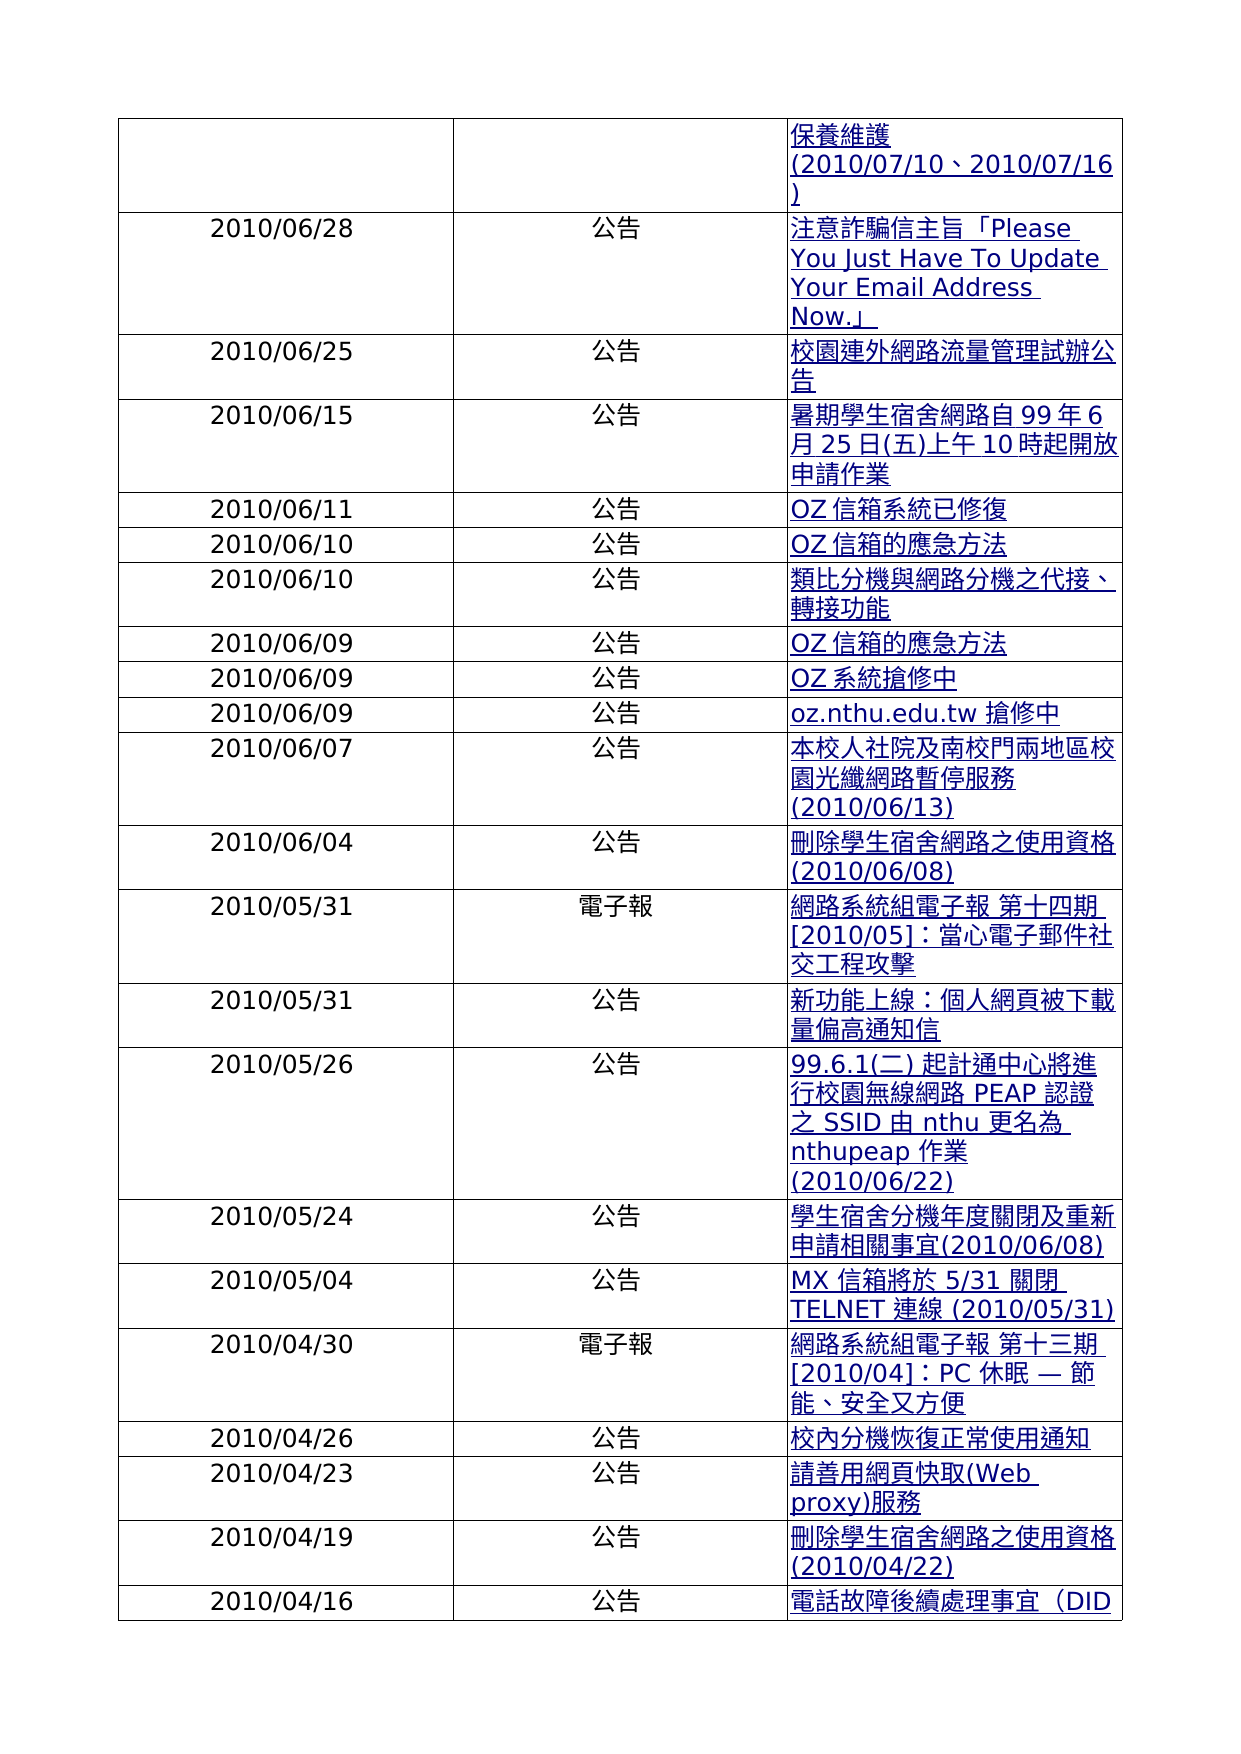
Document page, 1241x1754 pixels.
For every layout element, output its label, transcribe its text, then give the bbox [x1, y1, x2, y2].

table_cell 電話故障後續處理事宜（DID [788, 1586, 1122, 1619]
table_cell 請善用網頁快取(Web proxy)服務 [788, 1457, 1122, 1520]
table_cell 公告 [454, 984, 787, 1047]
table_cell 2010/05/31 [119, 890, 453, 983]
table_cell 網路系統組電子報 第十四期 [2010/05]：當心電子郵件社交工程攻擊 [788, 890, 1122, 983]
table_cell 2010/04/16 [119, 1586, 453, 1619]
table_cell 2010/06/25 [119, 335, 453, 398]
table_cell 2010/06/09 [119, 662, 453, 697]
table_cell 2010/05/26 [119, 1048, 453, 1199]
table_cell 2010/05/24 [119, 1200, 453, 1263]
table_cell 2010/06/09 [119, 698, 453, 732]
table_cell 2010/06/04 [119, 826, 453, 889]
table_cell OZ信箱系統已修復 [788, 493, 1122, 527]
table_cell 公告 [454, 1586, 787, 1619]
table_cell 2010/06/09 [119, 627, 453, 661]
table_cell 本校人社院及南校門兩地區校園光纖網路暫停服務(2010/06/13) [788, 733, 1122, 825]
table_cell 校內分機恢復正常使用通知 [788, 1422, 1122, 1456]
table_cell OZ信箱的應急方法 [788, 627, 1122, 661]
table_cell 公告 [454, 1521, 787, 1584]
table_cell 2010/06/07 [119, 733, 453, 825]
table_cell OZ系統搶修中 [788, 662, 1122, 697]
table_cell 公告 [454, 493, 787, 527]
table_cell 2010/06/11 [119, 493, 453, 527]
table_cell 2010/05/04 [119, 1264, 453, 1327]
table_cell 公告 [454, 698, 787, 732]
table_cell 2010/06/15 [119, 400, 453, 492]
table_cell 2010/05/31 [119, 984, 453, 1047]
table_cell 公告 [454, 627, 787, 661]
table_cell [119, 119, 453, 212]
table_cell 2010/04/23 [119, 1457, 453, 1520]
table_cell 學生宿舍分機年度關閉及重新申請相關事宜(2010/06/08) [788, 1200, 1122, 1263]
table_cell 網路系統組電子報 第十三期 [2010/04]：PC 休眠 — 節能、安全又方便 [788, 1329, 1122, 1421]
table_cell 公告 [454, 1048, 787, 1199]
table_cell oz.nthu.edu.tw 搶修中 [788, 698, 1122, 732]
table_cell 刪除學生宿舍網路之使用資格(2010/04/22) [788, 1521, 1122, 1584]
table_cell 99.6.1(二) 起計通中心將進行校園無線網路 PEAP 認證之 SSID 由 nthu 更名為 nthupeap 作業(2010/06/22) [788, 1048, 1122, 1199]
table_cell 類比分機與網路分機之代接、轉接功能 [788, 563, 1122, 626]
table_cell 校園連外網路流量管理試辦公告 [788, 335, 1122, 398]
table_cell MX 信箱將於 5/31 關閉 TELNET 連線 (2010/05/31) [788, 1264, 1122, 1327]
table_cell OZ信箱的應急方法 [788, 528, 1122, 562]
table_cell 公告 [454, 826, 787, 889]
table_cell 公告 [454, 400, 787, 492]
table_cell 保養維護(2010/07/10、2010/07/16) [788, 119, 1122, 212]
table_cell 公告 [454, 563, 787, 626]
table_cell 公告 [454, 1200, 787, 1263]
table_cell 2010/06/10 [119, 528, 453, 562]
table_cell 2010/04/26 [119, 1422, 453, 1456]
table_cell 2010/06/10 [119, 563, 453, 626]
table_cell 暑期學生宿舍網路自99年6月25日(五)上午10時起開放申請作業 [788, 400, 1122, 492]
table_cell 公告 [454, 213, 787, 334]
table_cell 公告 [454, 733, 787, 825]
table_cell 公告 [454, 1264, 787, 1327]
table_cell 刪除學生宿舍網路之使用資格(2010/06/08) [788, 826, 1122, 889]
table_cell 公告 [454, 528, 787, 562]
table_cell 公告 [454, 662, 787, 697]
table_cell 2010/04/19 [119, 1521, 453, 1584]
table_cell 新功能上線：個人網頁被下載量偏高通知信 [788, 984, 1122, 1047]
table_cell 電子報 [454, 1329, 787, 1421]
table_cell [454, 119, 787, 212]
table_cell 公告 [454, 1457, 787, 1520]
table_cell 2010/04/30 [119, 1329, 453, 1421]
table_cell 2010/06/28 [119, 213, 453, 334]
table_cell 公告 [454, 335, 787, 398]
table_cell 電子報 [454, 890, 787, 983]
table_cell 注意詐騙信主旨「Please You Just Have To Update Your Email Address Now.」 [788, 213, 1122, 334]
table_cell 公告 [454, 1422, 787, 1456]
